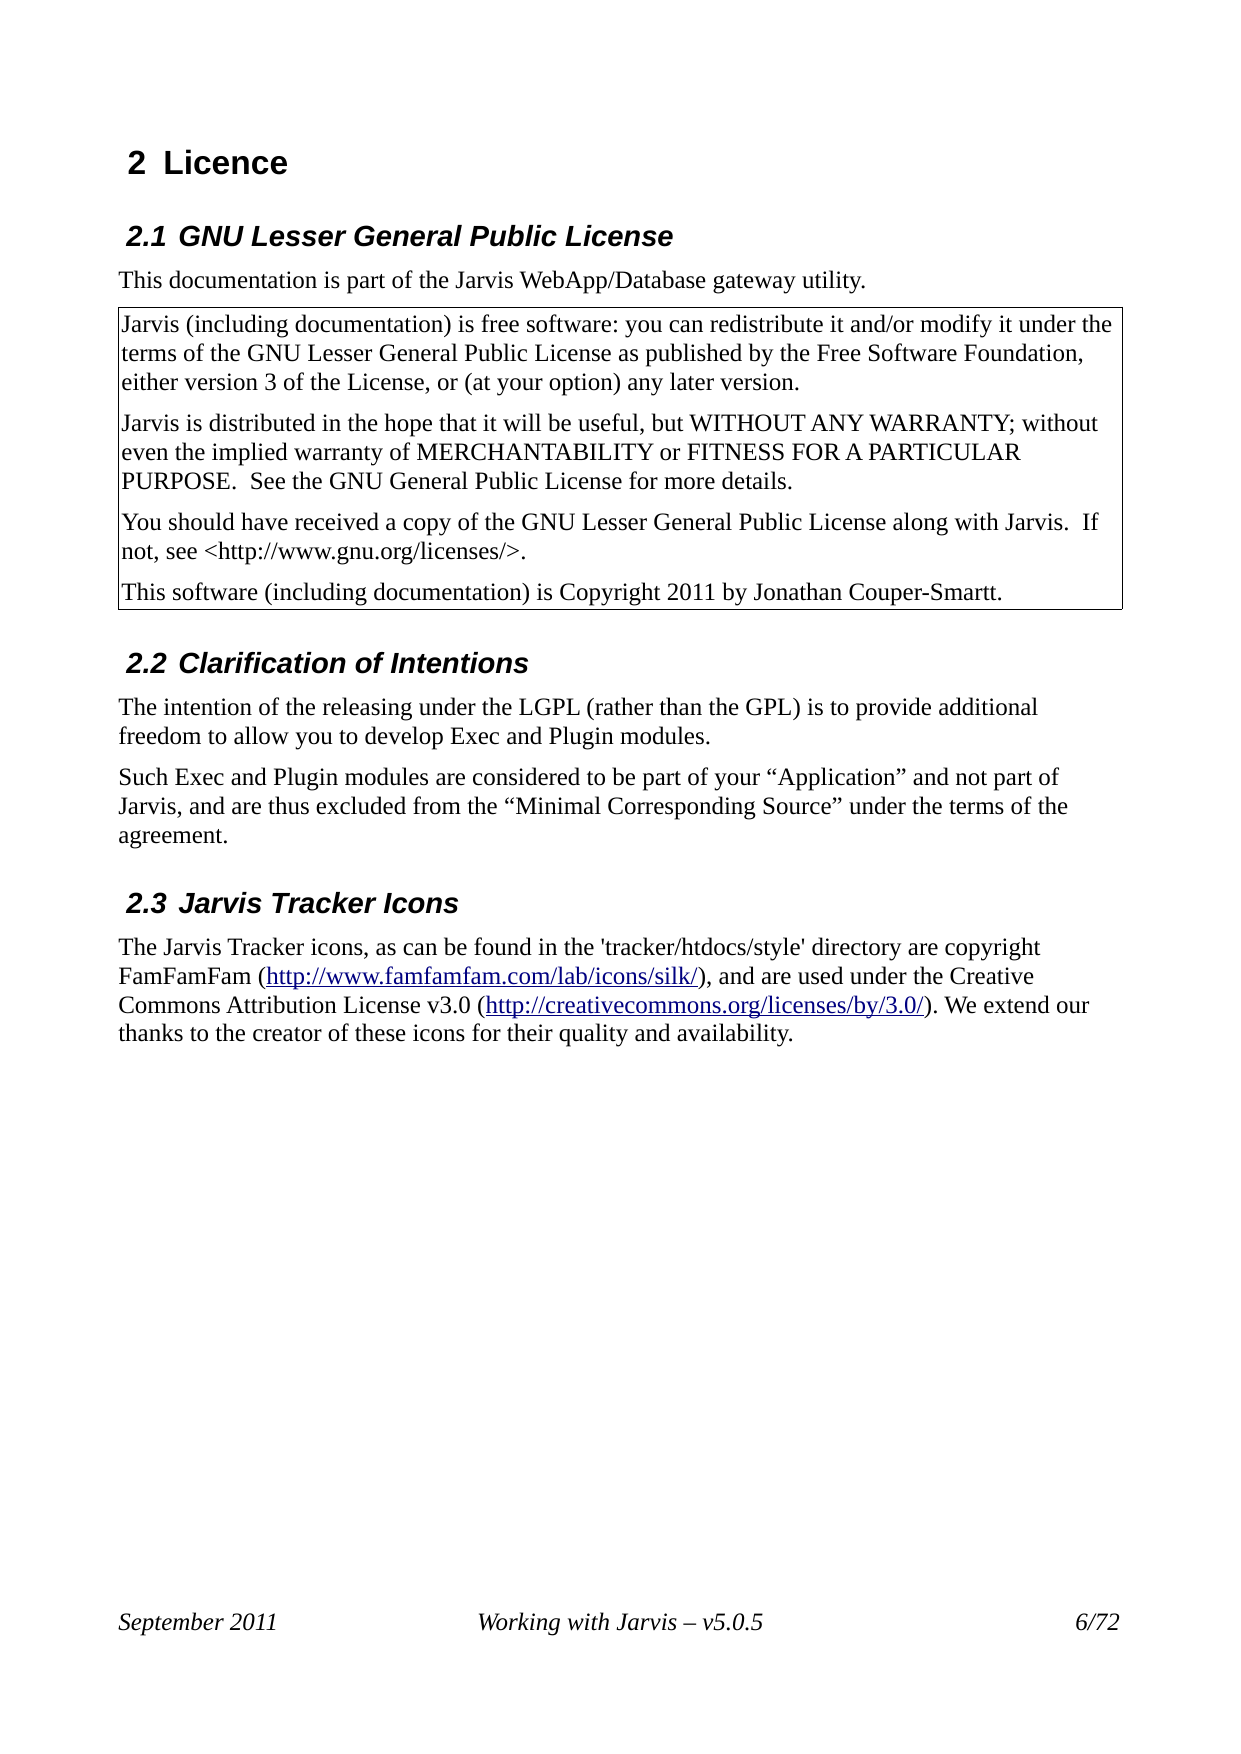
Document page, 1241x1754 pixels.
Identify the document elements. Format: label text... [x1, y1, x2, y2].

text Jarvis is distributed in the hope that it will be useful, but WITHOUT ANY WARRANTY; without even the implied warranty of MERCHANTABILITY or FITNESS FOR A PARTICULAR PURPOSE. See the GNU General Public License for more details. [119, 405, 1122, 494]
text This documentation is part of the Jarvis WebApp/Database gateway utility. [118, 265, 1122, 294]
subtitle Licence [118, 143, 1122, 182]
text You should have received a copy of the GNU Lesser General Public License along with Jarvis. If not, see <http://www.gnu.org/licenses/>. [119, 504, 1122, 564]
subtitle GNU Lesser General Public License [118, 219, 1122, 253]
text The intention of the releasing under the LGPL (rather than the GPL) is to provide additional freedom to allow you to develop Exec and Plugin modules. [118, 692, 1122, 750]
text Such Exec and Plugin modules are considered to be part of your “Application” and not part of Jarvis, and are thus excluded from the “Minimal Corresponding Source” under the terms of the agreement. [118, 762, 1122, 849]
text Jarvis (including documentation) is free software: you can redistribute it and/or modify it under the terms of the GNU Lesser General Public License as published by the Free Software Foundation, either version 3 of the License, or (at your option) any later version. [119, 308, 1122, 396]
subtitle Clarification of Intentions [118, 646, 1122, 680]
text The Jarvis Tracker icons, as can be found in the 'tracker/htdocs/style' directory are copyright FamFamFam (http://www.famfamfam.com/lab/icons/silk/), and are used under the Creative Commons Attribution License v3.0 (http://creativecommons.org/licenses/by/3.0/). We extend our thanks to the creator of these icons for their quality and availability. [118, 932, 1122, 1047]
subtitle Jarvis Tracker Icons [118, 886, 1122, 920]
text This software (including documentation) is Copyright 2011 by Jonathan Couper-Smartt. [119, 574, 1122, 609]
